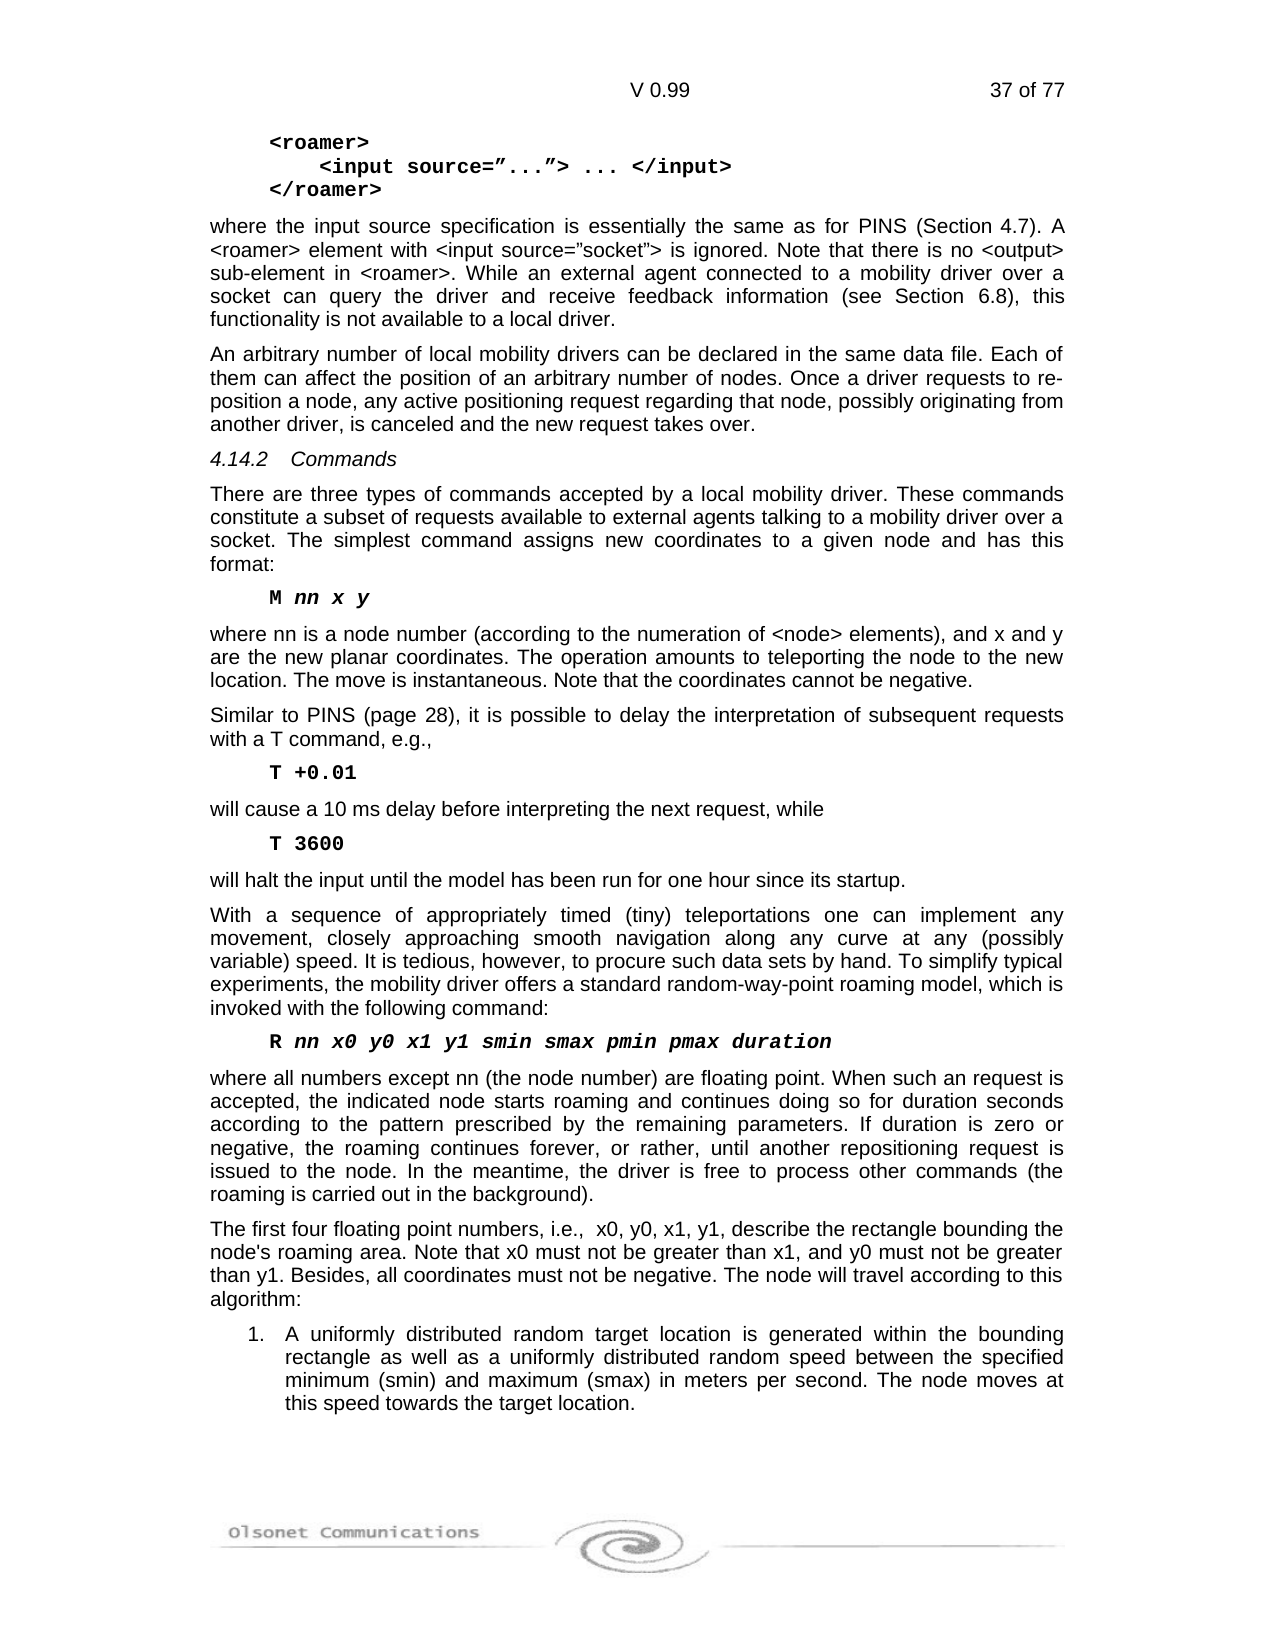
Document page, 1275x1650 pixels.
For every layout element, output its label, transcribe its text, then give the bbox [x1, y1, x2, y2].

text T 3600 [269, 833, 1065, 856]
text </roamer> [269, 179, 1065, 203]
text <input source=”...”> ... </input> [269, 156, 1065, 179]
text where the input source specification is essentially the same as for PINS (Section 4.7). A <roamer> element with <input source=”socket”> is ignored. Note that there is no <output> sub-element in <roamer>. While an external agent connected to a mobility driver over a socket can query the driver and receive feedback information (see Section 6.8), this functionality is not available to a local driver. [210, 215, 1065, 331]
text will halt the input until the model has been run for one hour since its startup. [210, 868, 1065, 891]
text where all numbers except nn (the node number) are floating point. When such an request is accepted, the indicated node starts roaming and continues doing so for duration seconds according to the pattern prescribed by the remaining parameters. If duration is zero or negative, the roaming continues forever, or rather, until another repositioning request is issued to the node. In the meantime, the driver is free to process other commands (the roaming is carried out in the background). [210, 1066, 1065, 1206]
list A uniformly distributed random target location is generated within the bounding rectangle as well as a uniformly distributed random speed between the specified minimum (smin) and maximum (smax) in meters per second. The node moves at this speed towards the target location. [247, 1322, 1065, 1415]
text <roamer> [269, 132, 1065, 156]
text T +0.01 [269, 762, 1065, 786]
text R nn x0 y0 x1 y1 smin smax pmin pmax duration [269, 1031, 1065, 1055]
subtitle Commands [210, 447, 1065, 471]
text M nn x y [269, 587, 1065, 611]
text where nn is a node number (according to the numeration of <node> elements), and x and y are the new planar coordinates. The operation amounts to teleporting the node to the new location. The move is instantaneous. Note that the coordinates cannot be negative. [210, 623, 1065, 692]
text There are three types of commands accepted by a local mobility driver. These commands constitute a subset of requests available to external agents talking to a mobility driver over a socket. The simplest command assigns new coordinates to a given node and has this format: [210, 482, 1065, 575]
text With a sequence of appropriately timed (tiny) teleportations one can implement any movement, closely approaching smooth navigation along any curve at any (possibly variable) speed. It is tedious, however, to procure such data sets by hand. To simplify typical experiments, the mobility driver offers a standard random-way-point roaming model, which is invoked with the following command: [210, 903, 1065, 1019]
picture [210, 1504, 1065, 1596]
text will cause a 10 ms delay before interpreting the next request, while [210, 798, 1065, 821]
text An arbitrary number of local mobility drivers can be declared in the same data file. Each of them can affect the position of an arbitrary number of nodes. Once a driver requests to re-position a node, any active positioning request regarding that node, possibly originating from another driver, is canceled and the new request takes over. [210, 343, 1065, 436]
text Similar to PINS (page 28), it is possible to delay the interpretation of subsequent requests with a T command, e.g., [210, 704, 1065, 751]
text The first four floating point numbers, i.e., x0, y0, x1, y1, describe the rectangle bounding the node's roaming area. Note that x0 must not be greater than x1, and y0 must not be greater than y1. Besides, all coordinates must not be negative. The node will travel according to this algorithm: [210, 1218, 1065, 1311]
